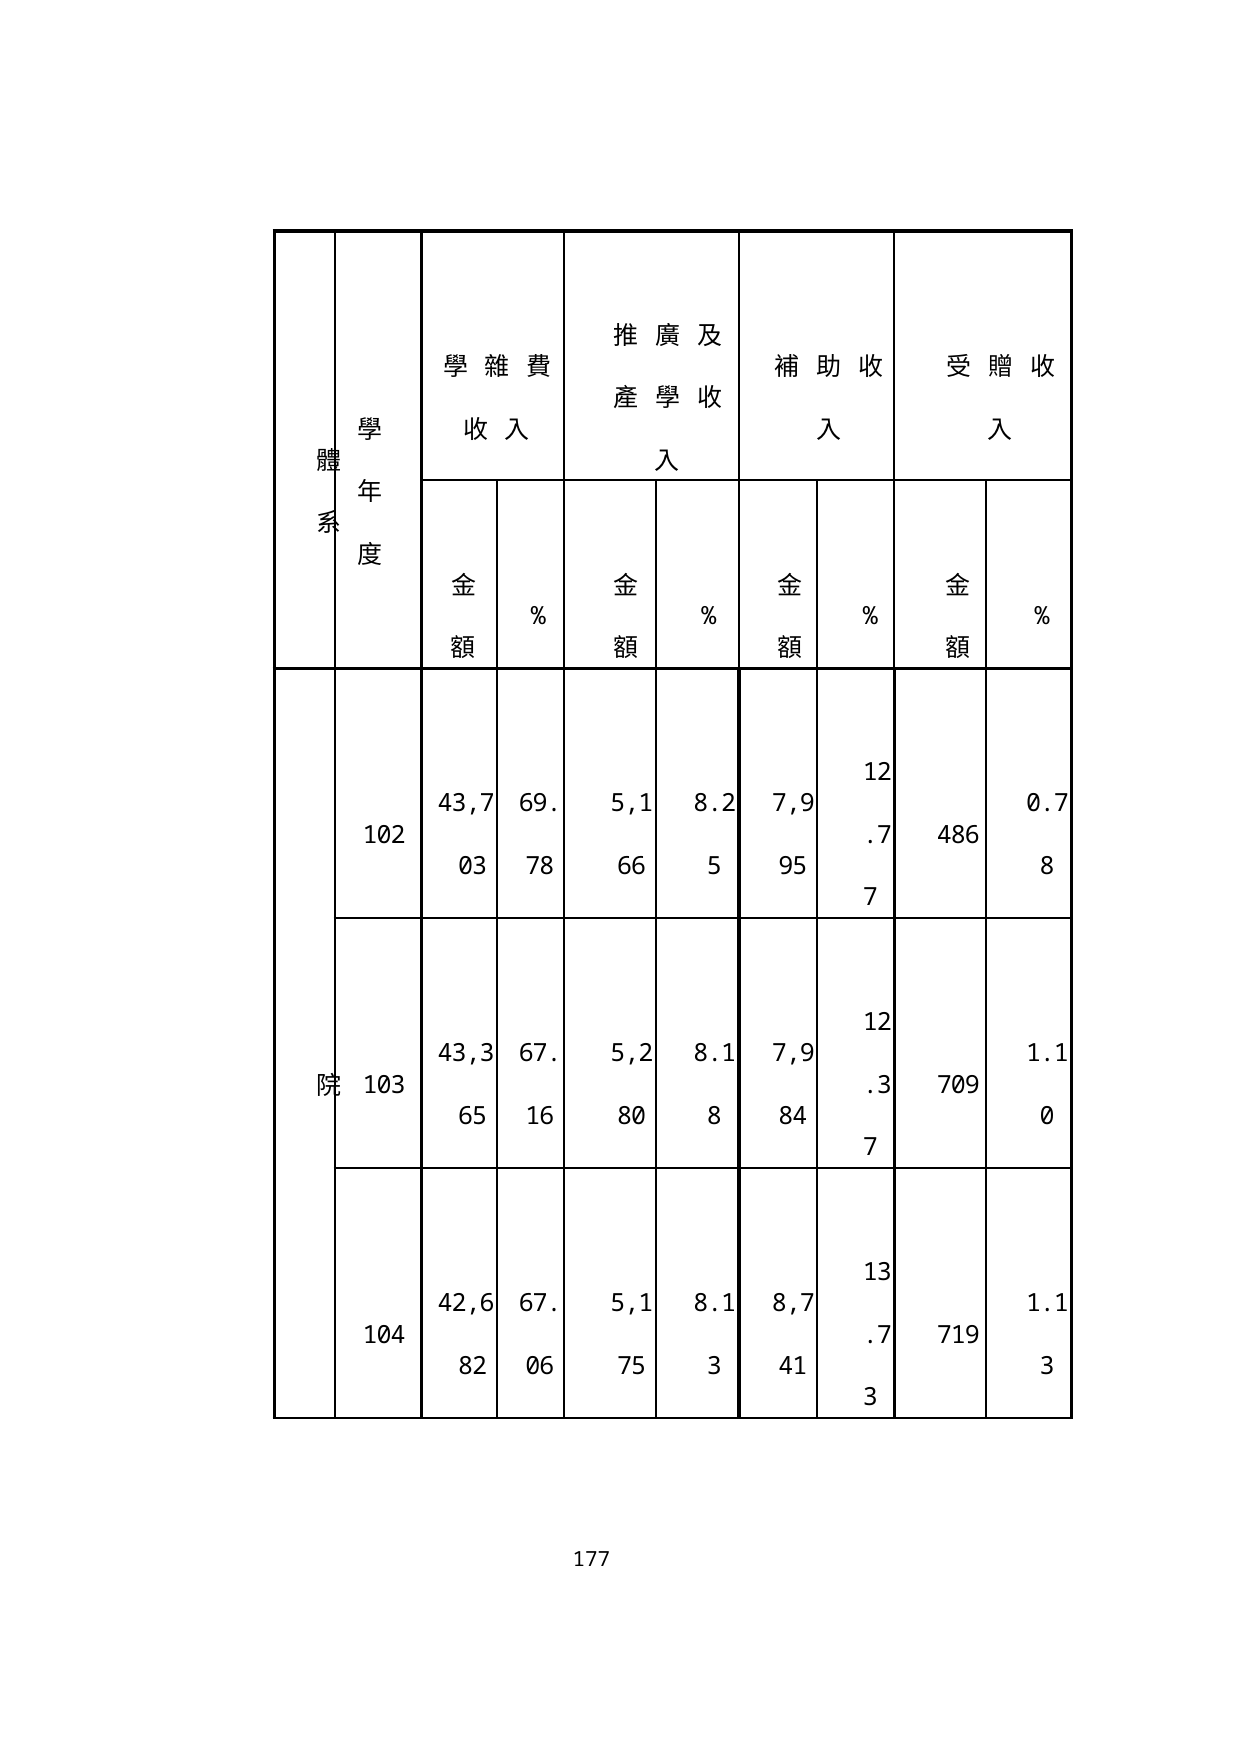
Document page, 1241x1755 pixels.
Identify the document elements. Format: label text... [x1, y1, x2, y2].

table_header 學雜費收入 [423, 233, 563, 479]
table_cell 13.73 [818, 1169, 893, 1417]
table_cell 43,703 [423, 670, 496, 917]
table_cell 7,984 [741, 919, 816, 1167]
table_cell 0.78 [987, 670, 1070, 917]
table_cell 103 [336, 919, 420, 1167]
table_cell % [818, 481, 893, 667]
table_cell 金額 [740, 481, 816, 667]
table_cell % [657, 481, 738, 667]
table_cell 709 [896, 919, 985, 1167]
table_cell 8,741 [741, 1169, 816, 1417]
table_cell 719 [896, 1169, 985, 1417]
table_cell 104 [336, 1169, 420, 1417]
table_cell 486 [896, 670, 985, 917]
table_cell 金額 [895, 481, 985, 667]
table_cell 12.77 [818, 670, 893, 917]
table_header 體系 [276, 233, 334, 667]
table_cell % [987, 481, 1070, 667]
table_cell 67.06 [498, 1169, 563, 1417]
table_cell 12.37 [818, 919, 893, 1167]
table_header 學年度 [336, 233, 420, 667]
table_header 受贈收入 [895, 233, 1070, 479]
table_cell 67.16 [498, 919, 563, 1167]
table_cell 8.25 [657, 670, 737, 917]
table_cell 8.18 [657, 919, 737, 1167]
table_cell 42,682 [423, 1169, 496, 1417]
table_cell 5,166 [565, 670, 655, 917]
table_cell 69.78 [498, 670, 563, 917]
table_cell 1.10 [987, 919, 1070, 1167]
table_cell % [498, 481, 563, 667]
table_header 推廣及產學收入 [565, 233, 738, 479]
table_cell 技專校院 [276, 670, 334, 1417]
table_cell 43,365 [423, 919, 496, 1167]
table_cell 102 [336, 670, 420, 917]
table_cell 7,995 [741, 670, 816, 917]
table_cell 金額 [565, 481, 655, 667]
table_cell 8.13 [657, 1169, 737, 1417]
table_cell 5,175 [565, 1169, 655, 1417]
table_cell 5,280 [565, 919, 655, 1167]
table_header 補助收入 [740, 233, 893, 479]
table_cell 金額 [423, 481, 496, 667]
table_cell 1.13 [987, 1169, 1070, 1417]
